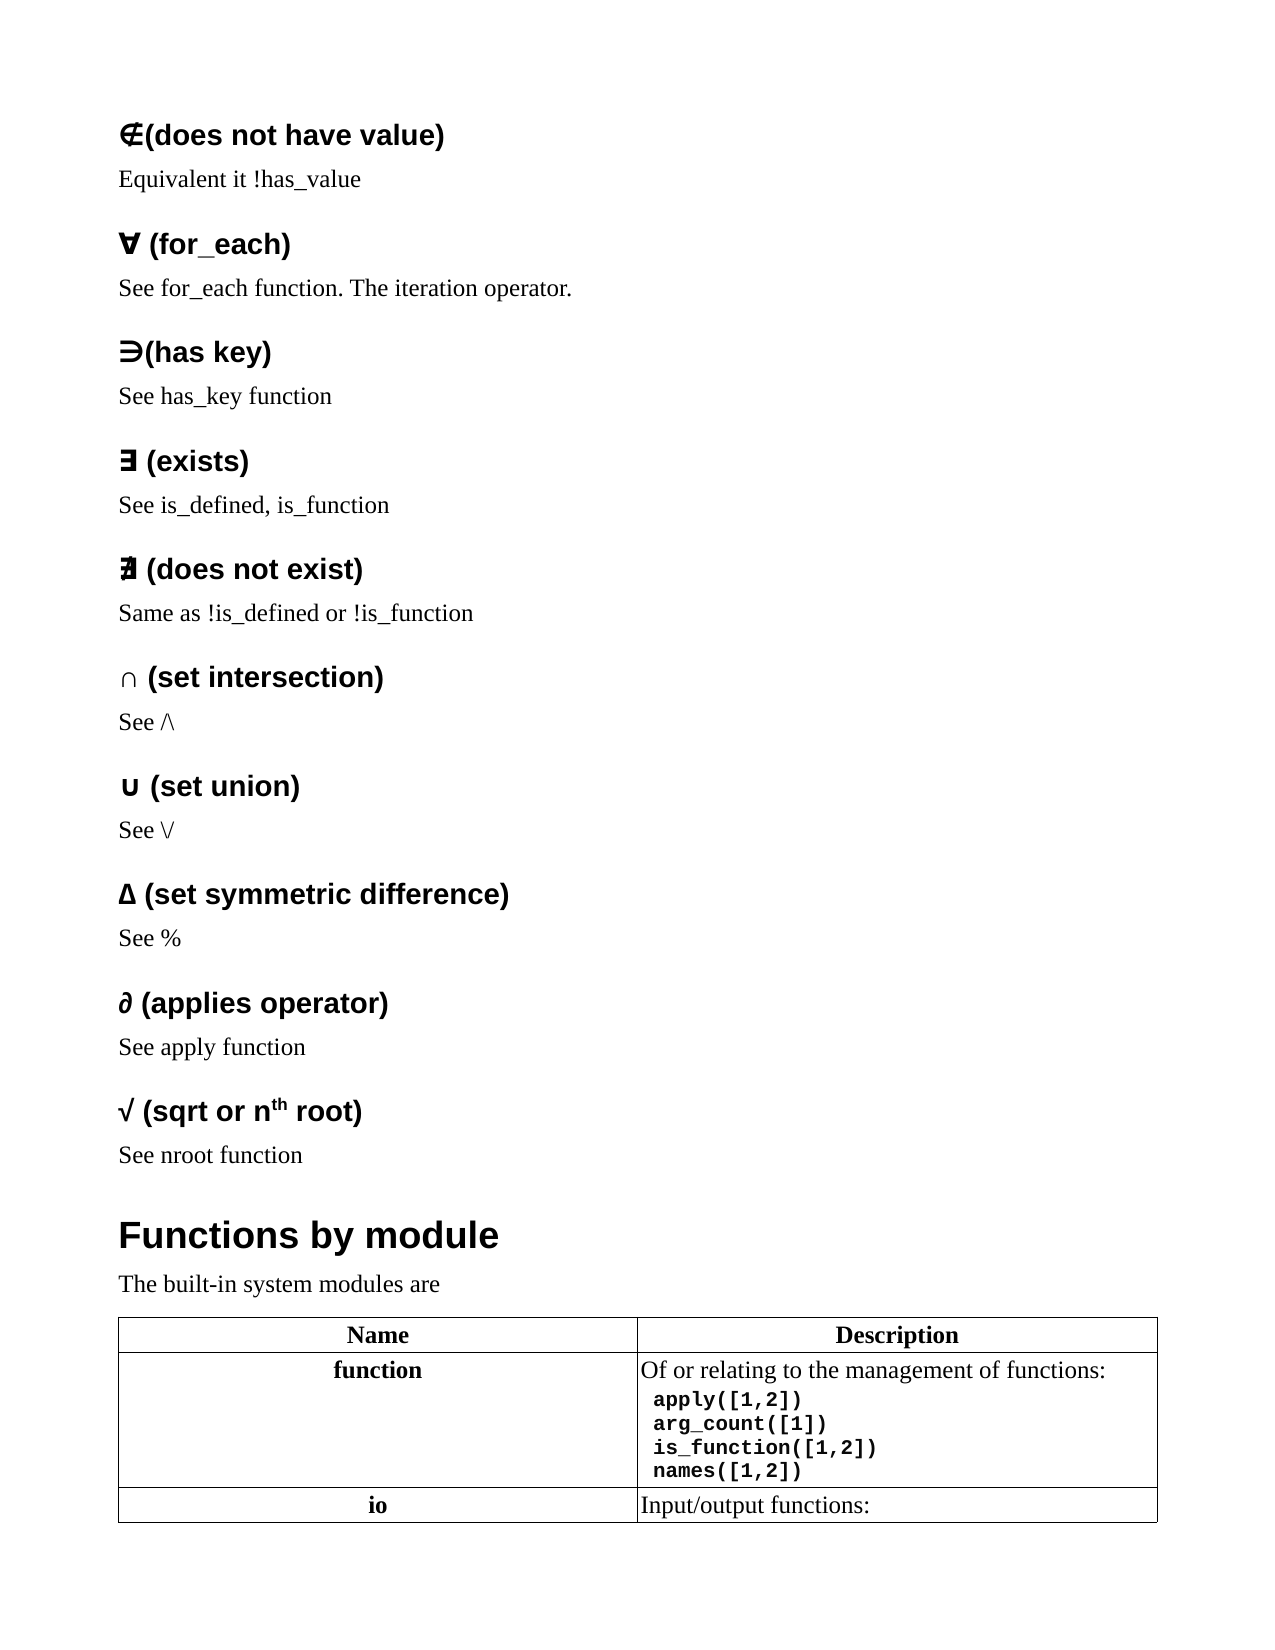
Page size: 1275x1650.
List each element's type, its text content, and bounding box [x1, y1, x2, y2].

table_cell Input/output functions: [638, 1488, 1157, 1522]
subtitle ∩ (set intersection) [118, 660, 1157, 694]
table_header Description [638, 1318, 1157, 1352]
subtitle ∋(has key) [118, 335, 1157, 369]
text See nroot function [118, 1140, 1157, 1169]
subtitle ∃ (exists) [118, 443, 1157, 477]
text The built-in system modules are [118, 1269, 1157, 1298]
subtitle ∀ (for_each) [118, 227, 1157, 260]
text See has_key function [118, 381, 1157, 410]
subtitle ∄ (does not exist) [118, 552, 1157, 586]
subtitle ∉(does not have value) [118, 118, 1157, 152]
subtitle ∆ (set symmetric difference) [118, 877, 1157, 911]
text See % [118, 923, 1157, 952]
subtitle ∂ (applies operator) [118, 986, 1157, 1019]
table_cell io [119, 1488, 637, 1522]
text See /\ [118, 707, 1157, 735]
subtitle Functions by module [118, 1213, 1157, 1257]
text See is_defined, is_function [118, 490, 1157, 518]
table_cell Of or relating to the management of functions: apply([1,2]) arg_count([1]) is_function([1,2]) names([1,2]) [638, 1353, 1157, 1487]
table_cell function [119, 1353, 637, 1487]
subtitle √ (sqrt or nth root) [118, 1094, 1157, 1128]
text See for_each function. The iteration operator. [118, 273, 1157, 302]
text See apply function [118, 1032, 1157, 1061]
subtitle ∪ (set union) [118, 769, 1157, 802]
text Same as !is_defined or !is_function [118, 598, 1157, 627]
table_header Name [119, 1318, 637, 1352]
text See \/ [118, 815, 1157, 844]
text Equivalent it !has_value [118, 164, 1157, 193]
